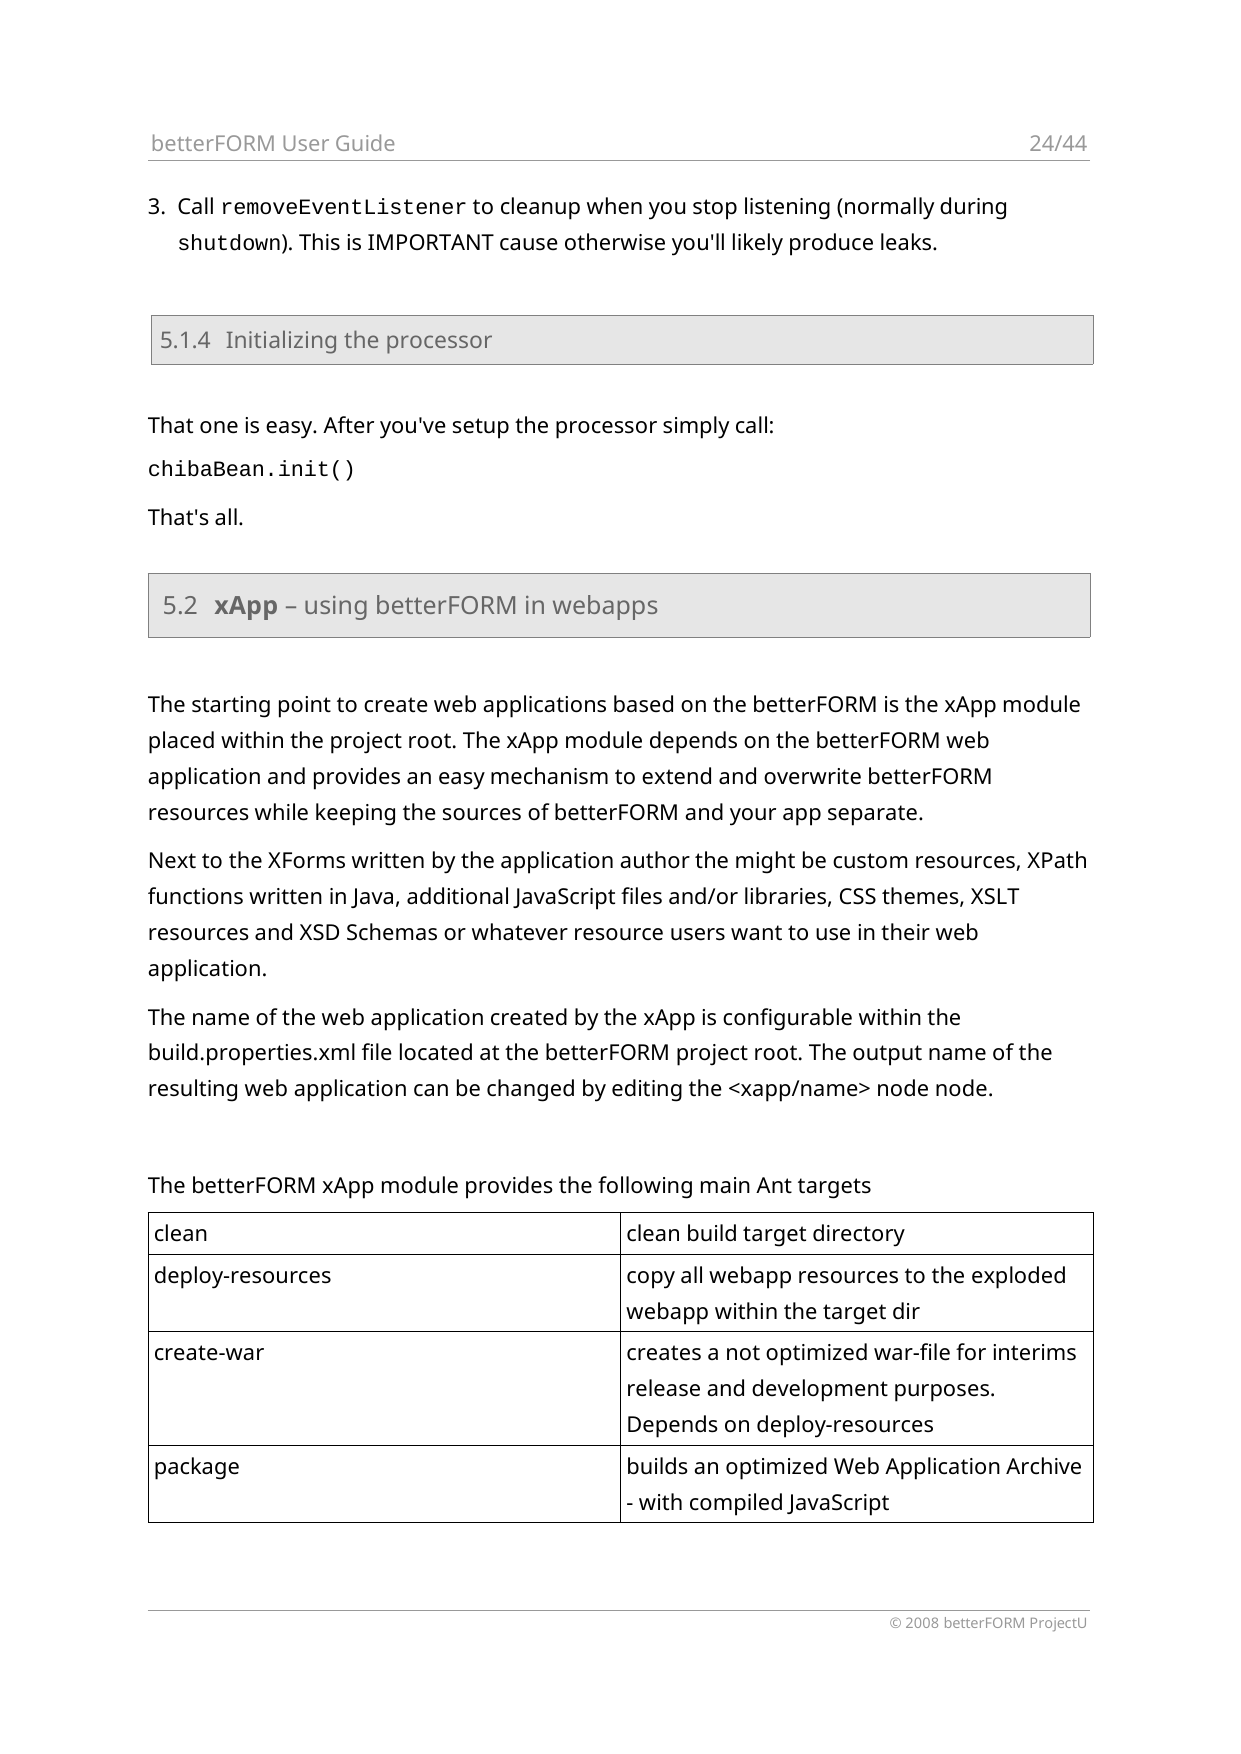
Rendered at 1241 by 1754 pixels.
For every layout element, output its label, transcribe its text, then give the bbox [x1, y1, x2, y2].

text chibaBean.init() [148, 458, 1090, 483]
subtitle Initializing the processor [152, 316, 1093, 364]
table_cell package [149, 1446, 620, 1522]
text Next to the XForms written by the application author the might be custom resources, XPath functions written in Java, additional JavaScript files and/or libraries, CSS themes, XSLT resources and XSD Schemas or whatever resource users want to use in their web application. [148, 845, 1090, 983]
text That one is easy. After you've setup the processor simply call: [148, 410, 1090, 440]
table_cell deploy-resources [149, 1255, 620, 1331]
table_cell builds an optimized Web Application Archive - with compiled JavaScript [621, 1446, 1093, 1522]
table_header clean build target directory [621, 1213, 1093, 1254]
table_cell creates a not optimized war-file for interims release and development purposes. Depends on deploy-resources [621, 1332, 1093, 1445]
text The betterFORM xApp module provides the following main Ant targets [148, 1170, 1090, 1200]
table_cell copy all webapp resources to the exploded webapp within the target dir [621, 1255, 1093, 1331]
list Call removeEventListener to cleanup when you stop listening (normally during shutdown). This is IMPORTANT cause otherwise you'll likely produce leaks. [148, 191, 1090, 256]
table_cell create-war [149, 1332, 620, 1445]
subtitle xApp – using betterFORM in webapps [149, 574, 1090, 637]
text The starting point to create web applications based on the betterFORM is the xApp module placed within the project root. The xApp module depends on the betterFORM web application and provides an easy mechanism to extend and overwrite betterFORM resources while keeping the sources of betterFORM and your app separate. [148, 689, 1090, 827]
text That's all. [148, 502, 1090, 532]
text The name of the web application created by the xApp is configurable within the build.properties.xml file located at the betterFORM project root. The output name of the resulting web application can be changed by editing the <xapp/name> node node. [148, 1001, 1090, 1103]
table_header clean [149, 1213, 620, 1254]
